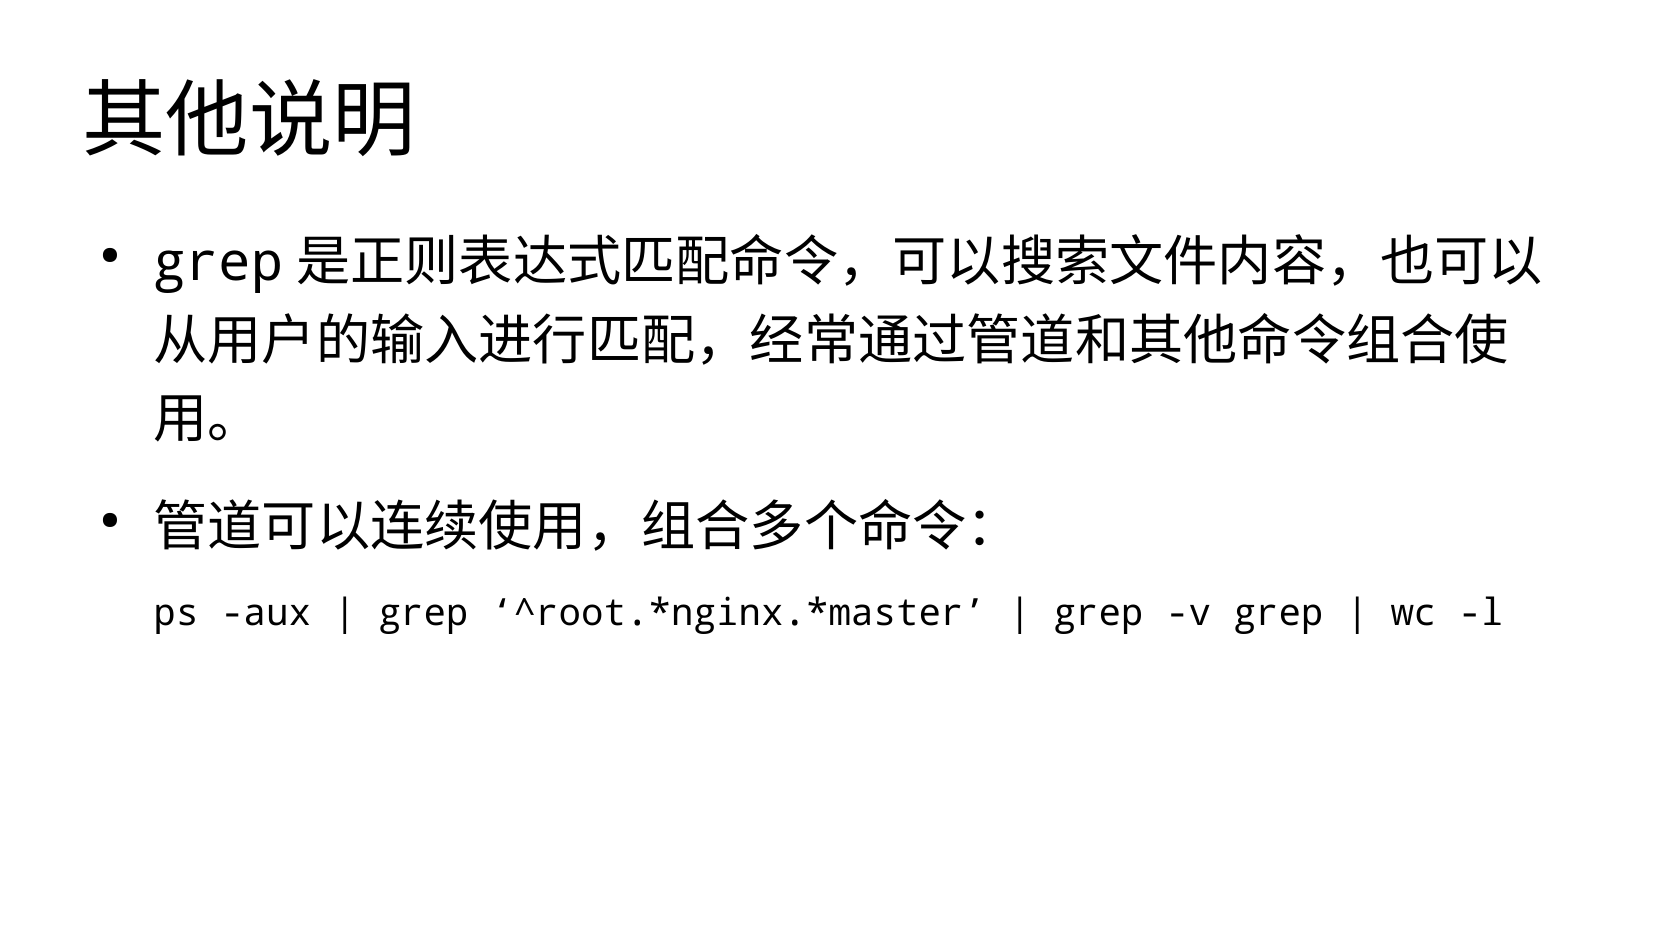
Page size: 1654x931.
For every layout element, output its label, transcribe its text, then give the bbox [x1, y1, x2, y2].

title 其他说明 [82, 37, 1571, 189]
list grep是正则表达式匹配命令，可以搜索文件内容，也可以从用户的输入进行匹配，经常通过管道和其他命令组合使用。 管道可以连续使用，组合多个命令： ps -aux | grep ‘^root.*nginx.*master’ | grep -v grep | wc -l [82, 217, 1571, 758]
